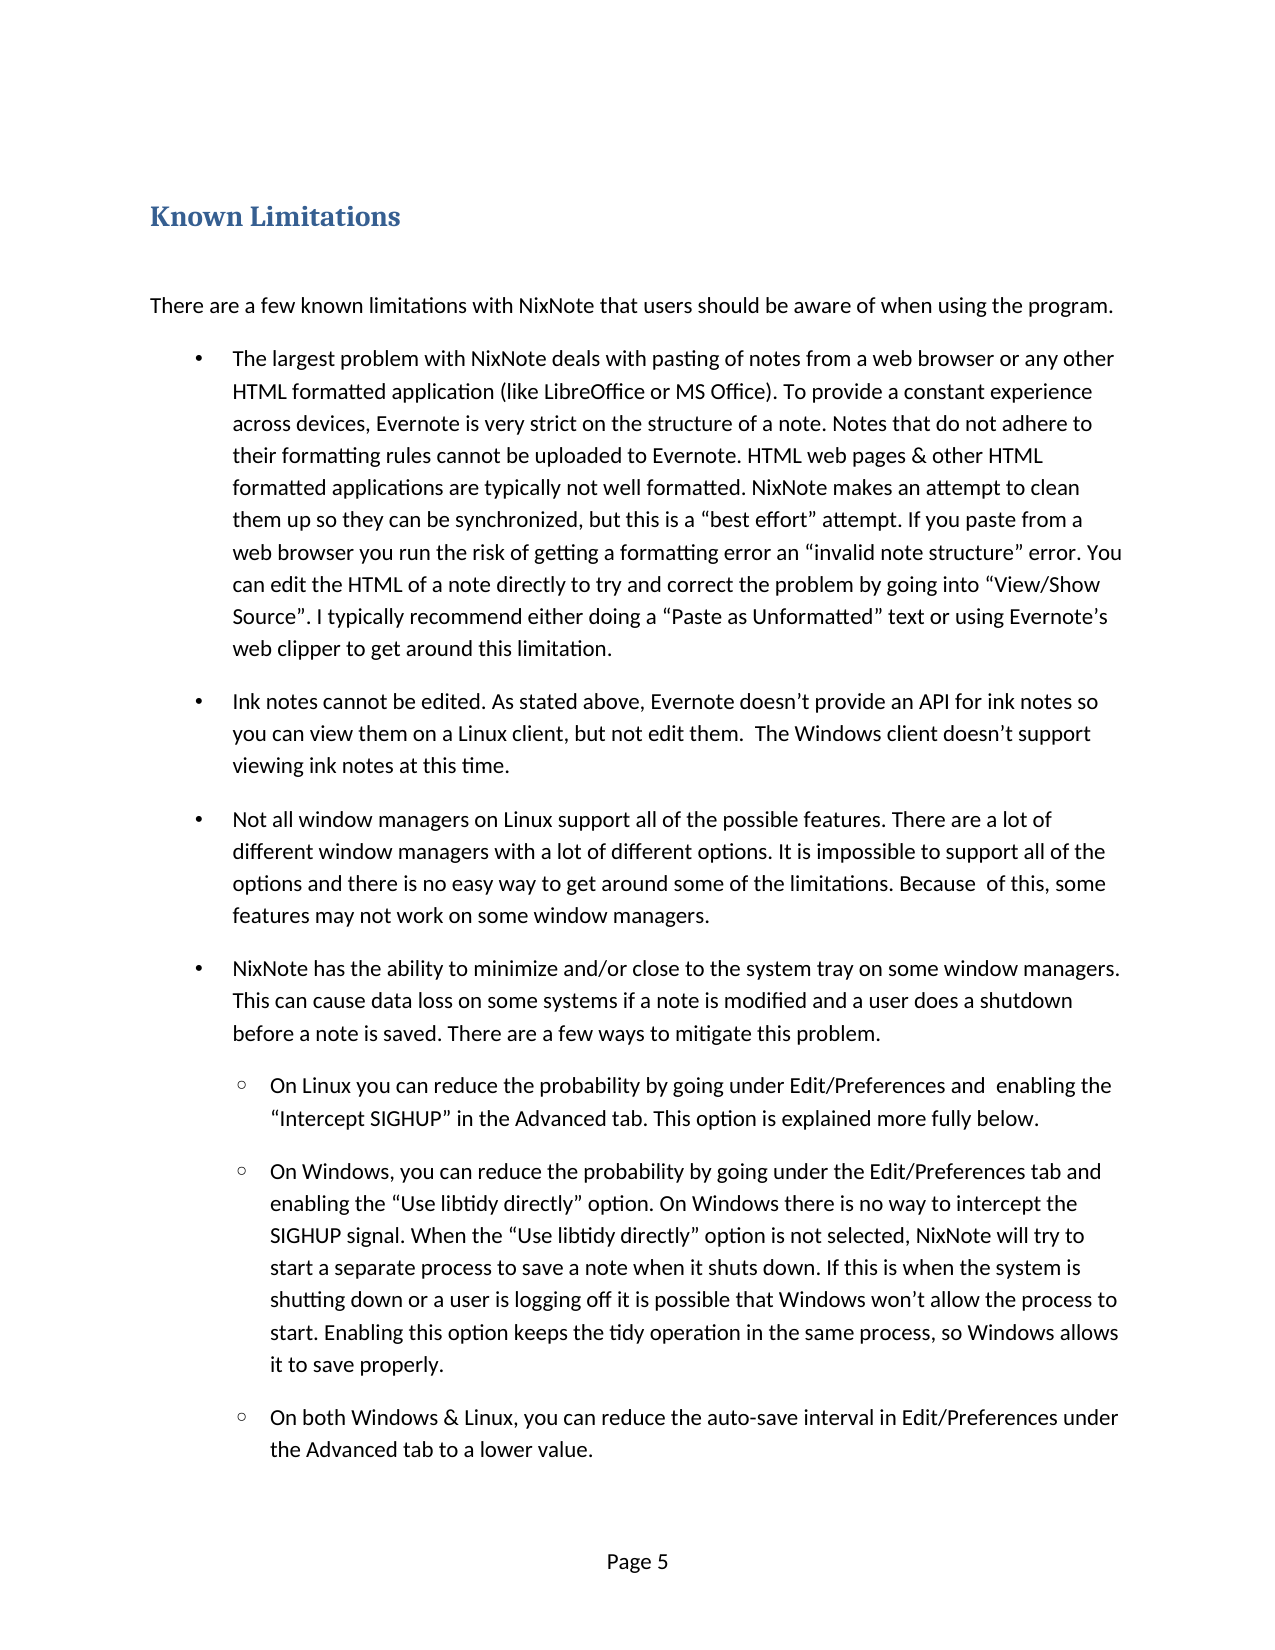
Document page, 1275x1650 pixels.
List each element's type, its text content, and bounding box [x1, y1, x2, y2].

subtitle Known Limitations [150, 200, 1125, 233]
list Ink notes cannot be edited. As stated above, Evernote doesn’t provide an API for ink notes so you can view them on a Linux client, but not edit them. The Windows client doesn’t support viewing ink notes at this time. [195, 687, 1125, 780]
list On both Windows & Linux, you can reduce the auto-save interval in Edit/Preferences under the Advanced tab to a lower value. [232, 1403, 1125, 1463]
text There are a few known limitations with NixNote that users should be aware of when using the program. [150, 292, 1125, 319]
list Not all window managers on Linux support all of the possible features. There are a lot of different window managers with a lot of different options. It is impossible to support all of the options and there is no easy way to get around some of the limitations. Because of this, some features may not work on some window managers. [195, 805, 1125, 929]
list The largest problem with NixNote deals with pasting of notes from a web browser or any other HTML formatted application (like LibreOffice or MS Office). To provide a constant experience across devices, Evernote is very strict on the structure of a note. Notes that do not adhere to their formatting rules cannot be uploaded to Evernote. HTML web pages & other HTML formatted applications are typically not well formatted. NixNote makes an attempt to clean them up so they can be synchronized, but this is a “best effort” attempt. If you paste from a web browser you run the risk of getting a formatting error an “invalid note structure” error. You can edit the HTML of a note directly to try and correct the problem by going into “View/Show Source”. I typically recommend either doing a “Paste as Unformatted” text or using Evernote’s web clipper to get around this limitation. [195, 344, 1125, 662]
list On Windows, you can reduce the probability by going under the Edit/Preferences tab and enabling the “Use libtidy directly” option. On Windows there is no way to intercept the SIGHUP signal. When the “Use libtidy directly” option is not selected, NixNote will try to start a separate process to save a note when it shuts down. If this is when the system is shutting down or a user is logging off it is possible that Windows won’t allow the process to start. Enabling this option keeps the tidy operation in the same process, so Windows allows it to save properly. [232, 1157, 1125, 1378]
list NixNote has the ability to minimize and/or close to the system tray on some window managers. This can cause data loss on some systems if a note is modified and a user does a shutdown before a note is saved. There are a few ways to mitigate this problem. [195, 954, 1125, 1047]
list On Linux you can reduce the probability by going under Edit/Preferences and enabling the “Intercept SIGHUP” in the Advanced tab. This option is explained more fully below. [232, 1072, 1125, 1132]
